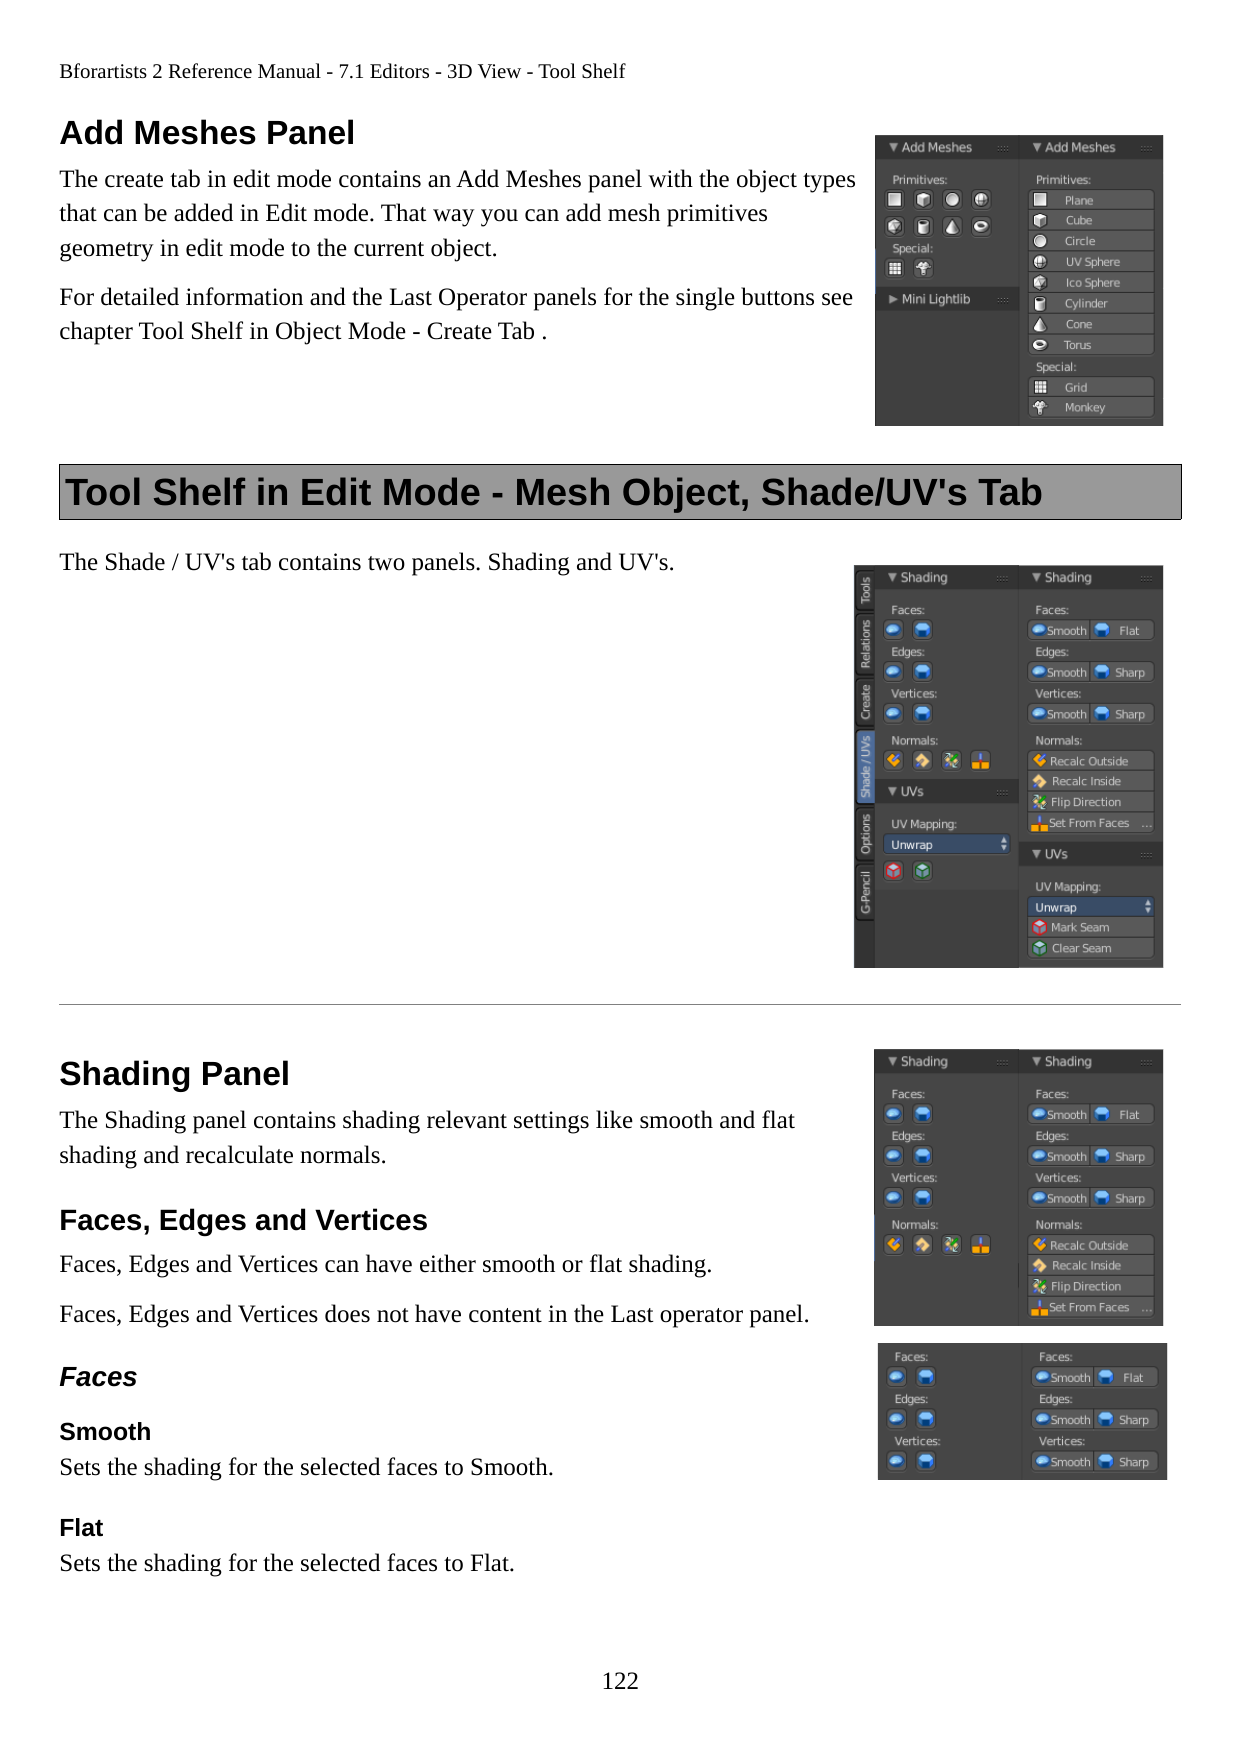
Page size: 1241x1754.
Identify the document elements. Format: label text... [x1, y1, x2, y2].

subtitle [1168, 1360, 1181, 1392]
picture [875, 135, 1164, 426]
subtitle Faces, Edges and Vertices [59, 1203, 874, 1237]
picture [874, 1049, 1164, 1326]
text Sets the shading for the selected faces to Flat. [59, 1548, 1181, 1577]
subtitle [1164, 1054, 1181, 1093]
subtitle Smooth [59, 1417, 877, 1446]
subtitle Faces [59, 1360, 877, 1392]
picture [853, 565, 1164, 968]
text For detailed information and the Last Operator panels for the single buttons see chapter Tool Shelf in Object Mode - Create Tab . [59, 282, 875, 345]
text The Shade / UV's tab contains two panels. Shading and UV's. [59, 547, 1181, 576]
text Faces, Edges and Vertices does not have content in the Last operator panel. [59, 1299, 1181, 1327]
subtitle Shading Panel [59, 1054, 874, 1093]
text Faces, Edges and Vertices can have either smooth or flat shading. [59, 1249, 874, 1278]
subtitle [1164, 1203, 1181, 1237]
text Sets the shading for the selected faces to Smooth. [59, 1452, 1181, 1481]
text The Shading panel contains shading relevant settings like smooth and flat shading and recalculate normals. [59, 1105, 874, 1168]
text The create tab in edit mode contains an Add Meshes panel with the object types that can be added in Edit mode. That way you can add mesh primitives geometry in edit mode to the current object. [59, 164, 875, 261]
subtitle [1168, 1417, 1181, 1446]
subtitle Add Meshes Panel [59, 113, 1181, 151]
subtitle Flat [59, 1513, 1181, 1542]
picture [877, 1343, 1168, 1480]
table_header Tool Shelf in Edit Mode - Mesh Object, Shade/UV's Tab [60, 465, 1181, 519]
